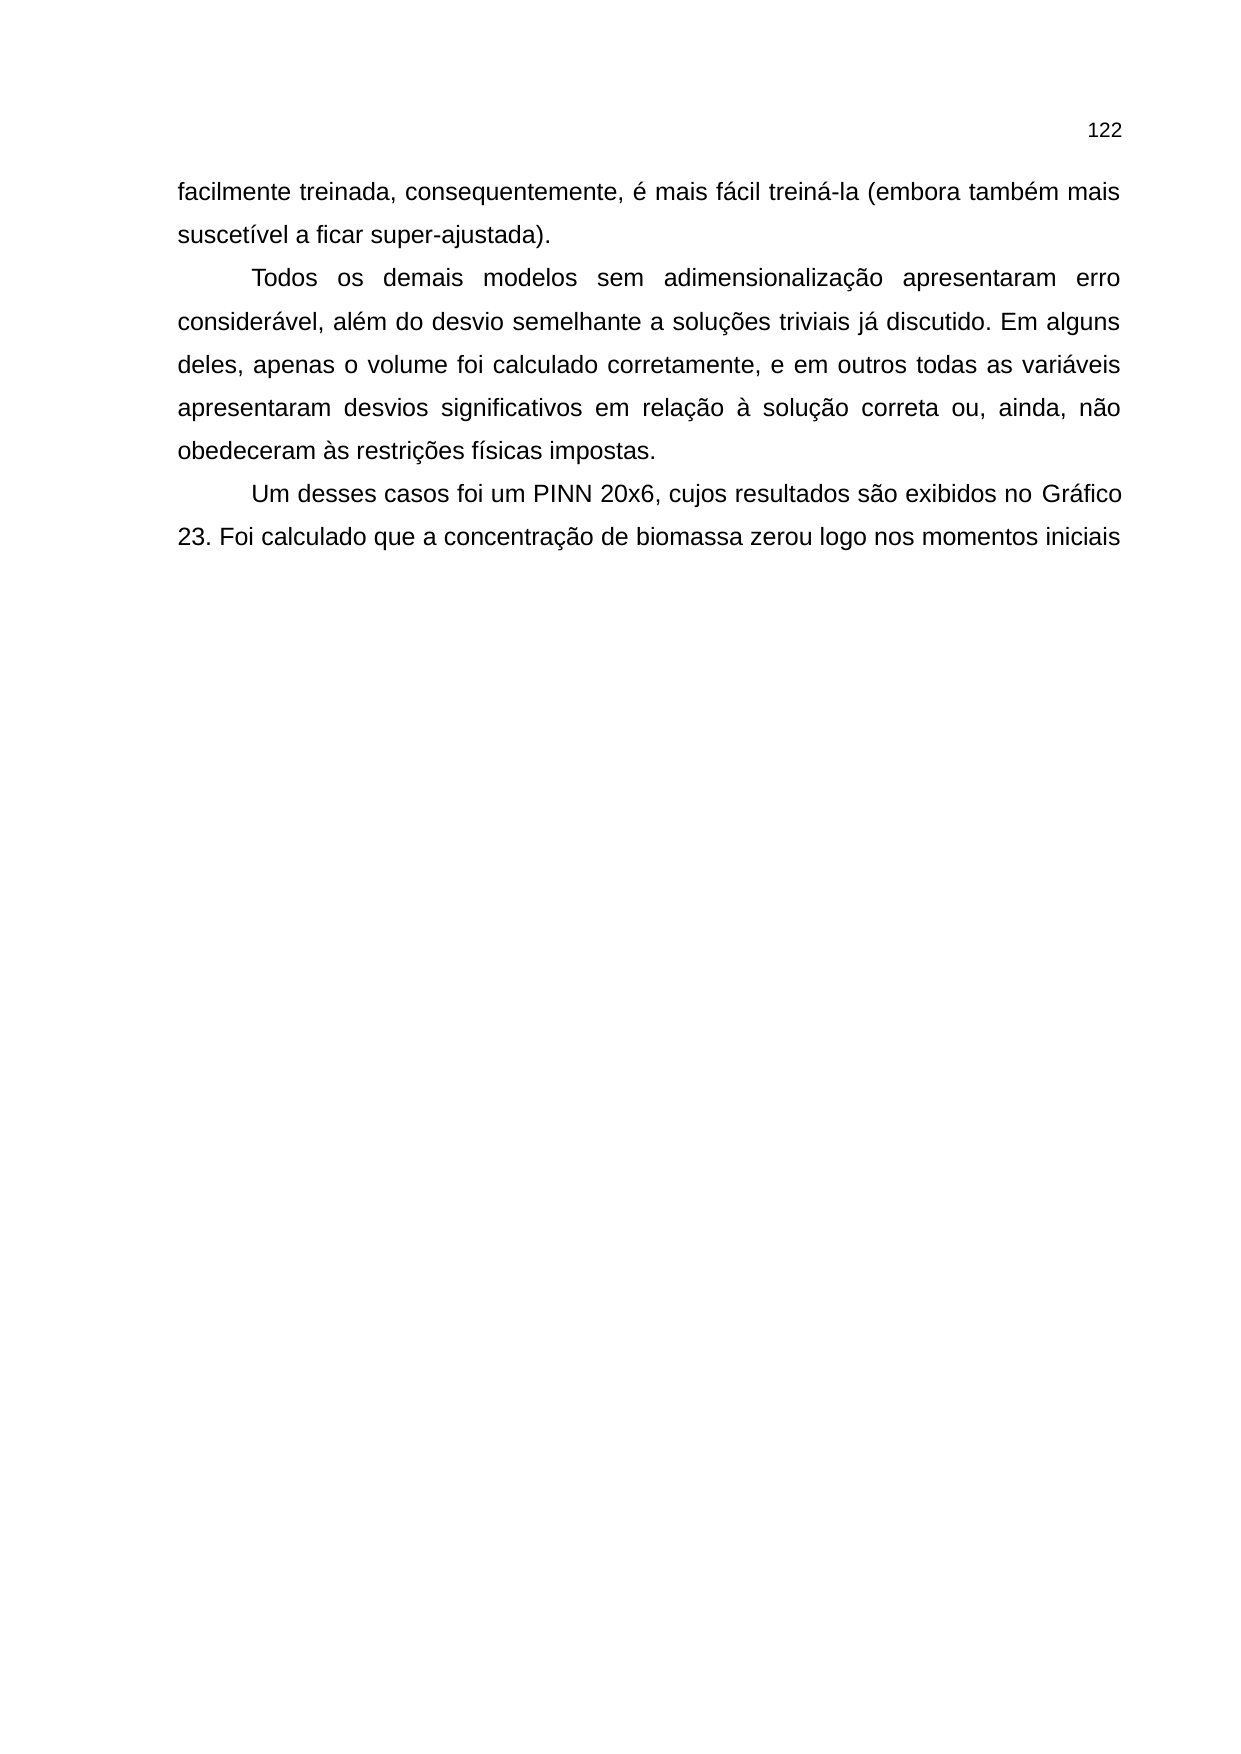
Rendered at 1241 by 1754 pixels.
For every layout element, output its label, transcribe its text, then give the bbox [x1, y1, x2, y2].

text facilmente treinada, consequentemente, é mais fácil treiná-la (embora também mais suscetível a ficar super-ajustada). [177, 177, 1122, 249]
text Todos os demais modelos sem adimensionalização apresentaram erro considerável, além do desvio semelhante a soluções triviais já discutido. Em alguns deles, apenas o volume foi calculado corretamente, e em outros todas as variáveis apresentaram desvios significativos em relação à solução correta ou, ainda, não obedeceram às restrições físicas impostas. [177, 263, 1122, 464]
text Um desses casos foi um PINN 20x6, cujos resultados são exibidos no Gráfico 23. Foi calculado que a concentração de biomassa zerou logo nos momentos iniciais [177, 479, 1122, 551]
